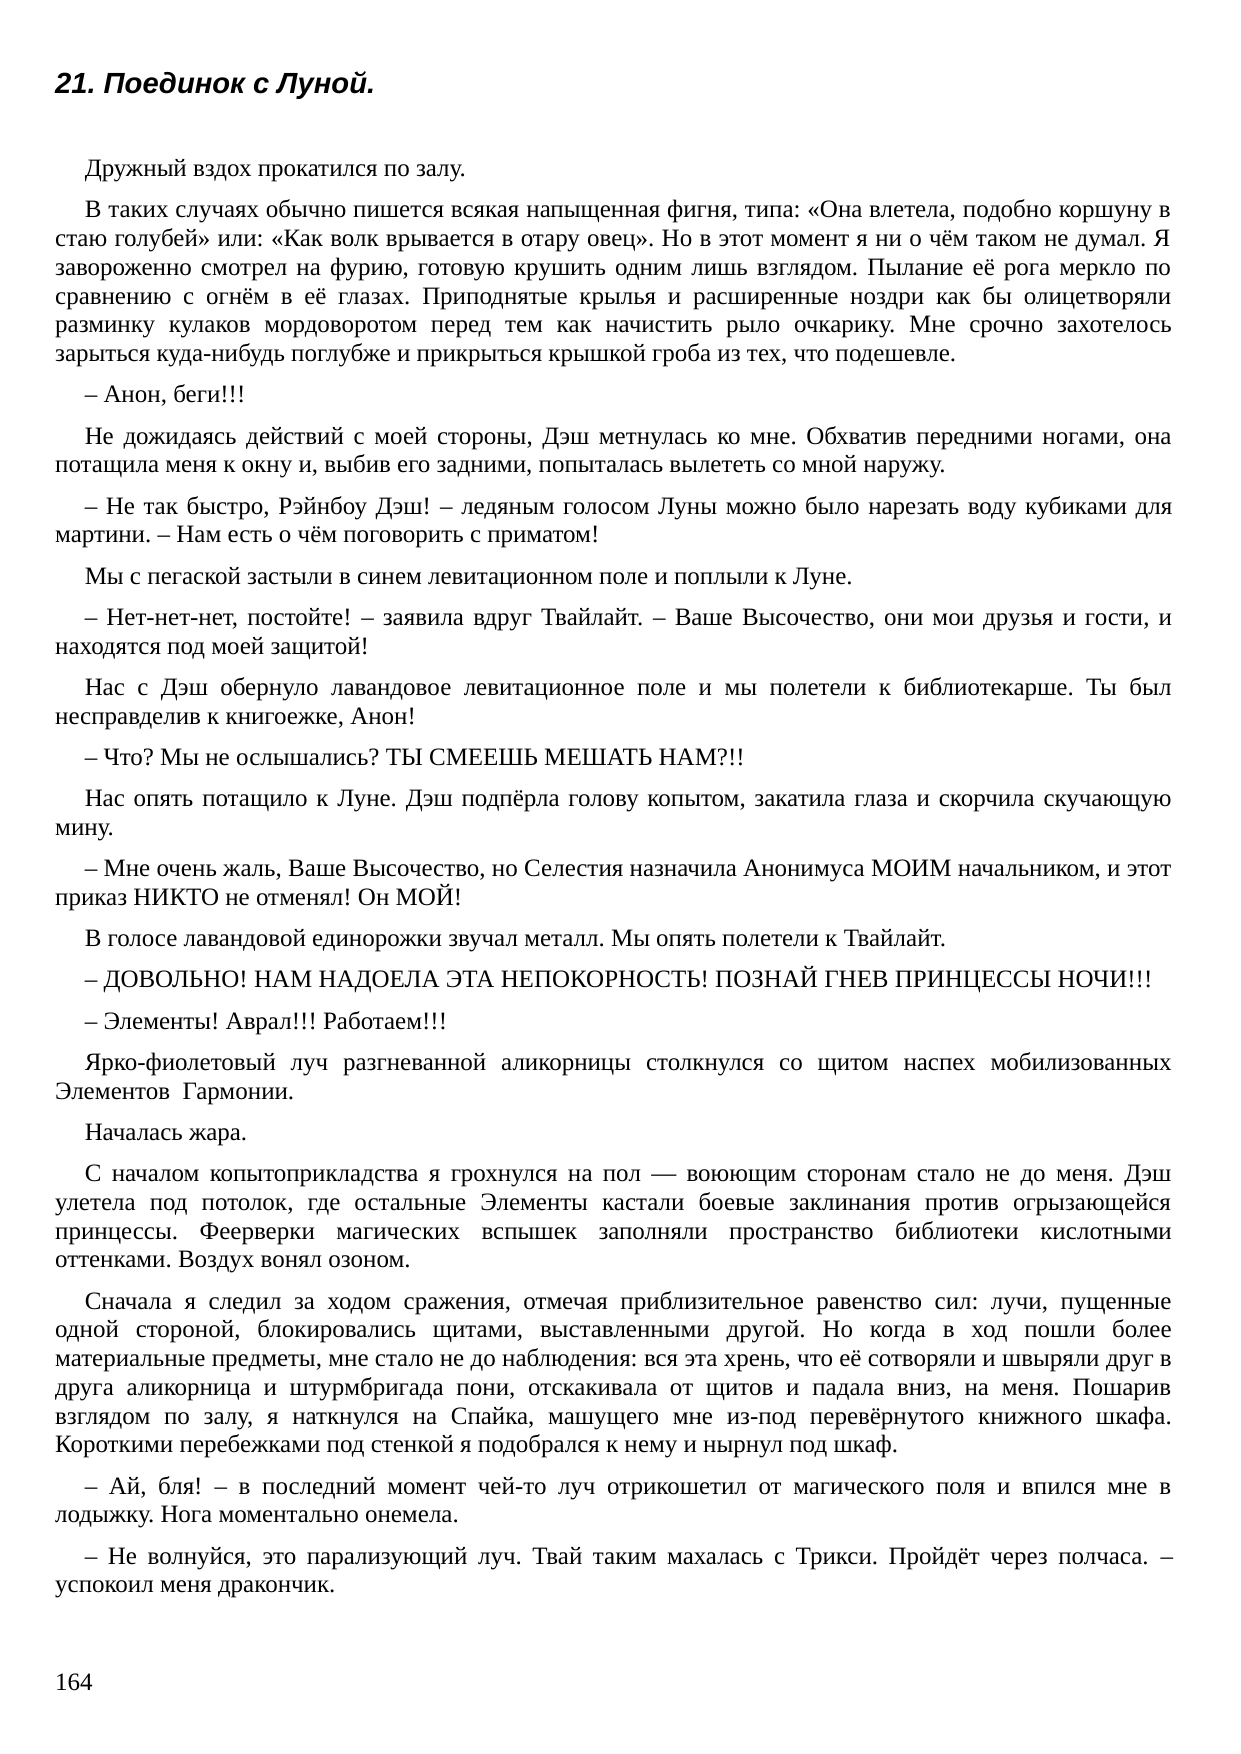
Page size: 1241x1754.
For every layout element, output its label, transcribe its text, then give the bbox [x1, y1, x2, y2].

text – Анон, беги!!! [55, 379, 1173, 408]
text – Мне очень жаль, Ваше Высочество, но Селестия назначила Анонимуса МОИМ начальником, и этот приказ НИКТО не отменял! Он МОЙ! [55, 853, 1173, 911]
text Дружный вздох прокатился по залу. [55, 153, 1173, 182]
text Мы с пегаской застыли в синем левитационном поле и поплыли к Луне. [55, 561, 1173, 589]
text В голосе лавандовой единорожки звучал металл. Мы опять полетели к Твайлайт. [55, 923, 1173, 952]
text – ДОВОЛЬНО! НАМ НАДОЕЛА ЭТА НЕПОКОРНОСТЬ! ПОЗНАЙ ГНЕВ ПРИНЦЕССЫ НОЧИ!!! [55, 964, 1173, 993]
text В таких случаях обычно пишется всякая напыщенная фигня, типа: «Она влетела, подобно коршуну в стаю голубей» или: «Как волк врывается в отару овец». Но в этот момент я ни о чём таком не думал. Я завороженно смотрел на фурию, готовую крушить одним лишь взглядом. Пылание её рога меркло по сравнению с огнём в её глазах. Приподнятые крылья и расширенные ноздри как бы олицетворяли разминку кулаков мордоворотом перед тем как начистить рыло очкарику. Мне срочно захотелось зарыться куда-нибудь поглубже и прикрыться крышкой гроба из тех, что подешевле. [55, 194, 1173, 367]
text Нас с Дэш обернуло лавандовое левитационное поле и мы полетели к библиотекарше. Ты был несправделив к книгоежке, Анон! [55, 672, 1173, 729]
text Не дожидаясь действий с моей стороны, Дэш метнулась ко мне. Обхватив передними ногами, она потащила меня к окну и, выбив его задними, попыталась вылететь со мной наружу. [55, 421, 1173, 478]
text Нас опять потащило к Луне. Дэш подпёрла голову копытом, закатила глаза и скорчила скучающую мину. [55, 783, 1173, 841]
text – Не так быстро, Рэйнбоу Дэш! – ледяным голосом Луны можно было нарезать воду кубиками для мартини. – Нам есть о чём поговорить с приматом! [55, 491, 1173, 548]
text Началась жара. [55, 1117, 1173, 1146]
text – Не волнуйся, это парализующий луч. Твай таким махалась с Трикси. Пройдёт через полчаса. – успокоил меня дракончик. [55, 1541, 1173, 1598]
text – Элементы! Аврал!!! Работаем!!! [55, 1006, 1173, 1034]
text – Что? Мы не ослышались? ТЫ СМЕЕШЬ МЕШАТЬ НАМ?!! [55, 742, 1173, 771]
text Сначала я следил за ходом сражения, отмечая приблизительное равенство сил: лучи, пущенные одной стороной, блокировались щитами, выставленными другой. Но когда в ход пошли более материальные предметы, мне стало не до наблюдения: вся эта хрень, что её сотворяли и швыряли друг в друга аликорница и штурмбригада пони, отскакивала от щитов и падала вниз, на меня. Пошарив взглядом по залу, я наткнулся на Спайка, машущего мне из-под перевёрнутого книжного шкафа. Короткими перебежками под стенкой я подобрался к нему и нырнул под шкаф. [55, 1286, 1173, 1458]
text Ярко-фиолетовый луч разгневанной аликорницы столкнулся со щитом наспех мобилизованных Элементов Гармонии. [55, 1047, 1173, 1104]
text С началом копытоприкладства я грохнулся на пол — воюющим сторонам стало не до меня. Дэш улетела под потолок, где остальные Элементы кастали боевые заклинания против огрызающейся принцессы. Феерверки магических вспышек заполняли пространство библиотеки кислотными оттенками. Воздух вонял озоном. [55, 1158, 1173, 1273]
subtitle 21. Поединок с Луной. [55, 66, 1173, 99]
text – Нет-нет-нет, постойте! – заявила вдруг Твайлайт. – Ваше Высочество, они мои друзья и гости, и находятся под моей защитой! [55, 602, 1173, 659]
text – Ай, бля! – в последний момент чей-то луч отрикошетил от магического поля и впился мне в лодыжку. Нога моментально онемела. [55, 1471, 1173, 1528]
